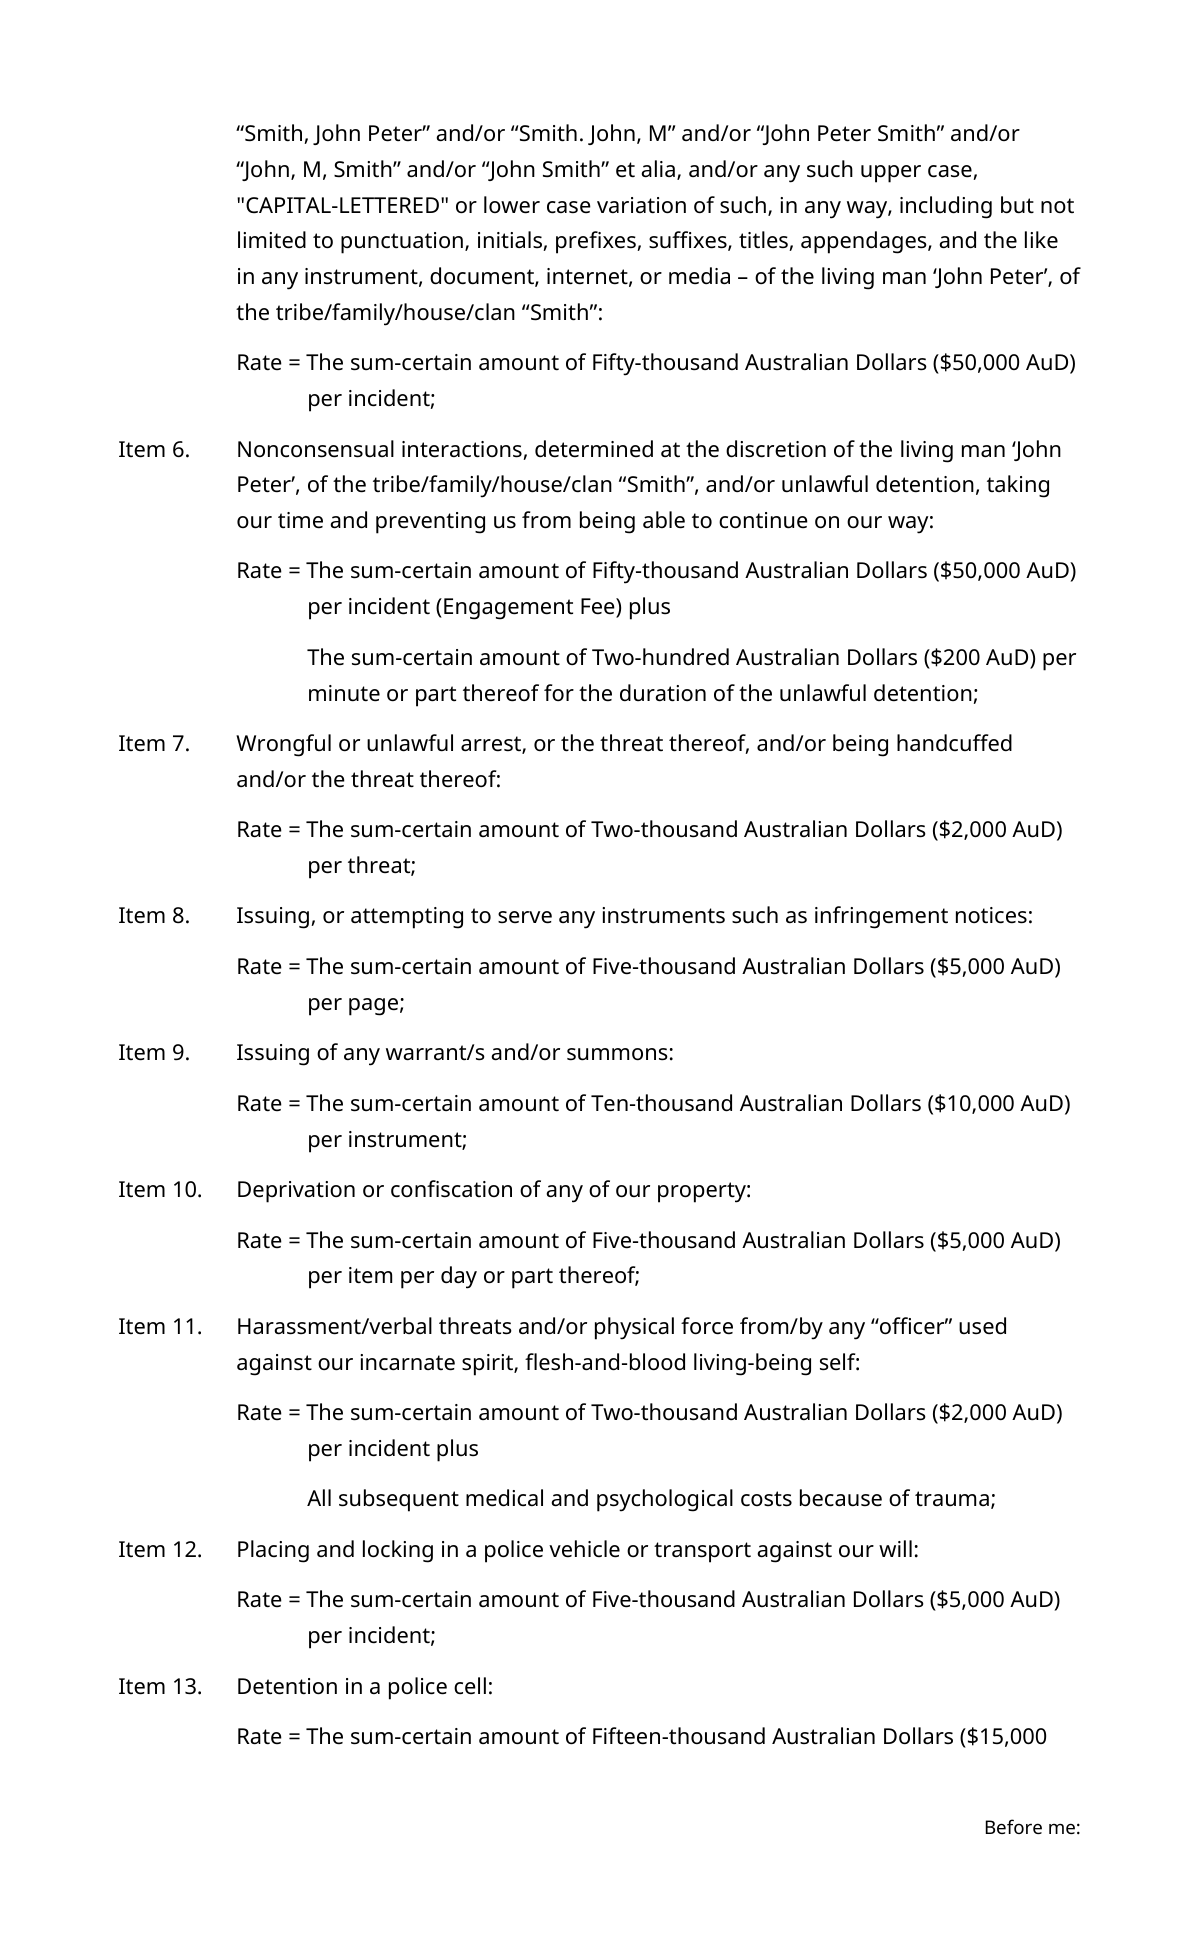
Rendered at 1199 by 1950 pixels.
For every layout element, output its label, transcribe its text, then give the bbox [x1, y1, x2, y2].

list Wrongful or unlawful arrest, or the threat thereof, and/or being handcuffed and/or the threat thereof: [118, 728, 1081, 793]
list Rate = The sum-certain amount of Fifteen-thousand Australian Dollars ($15,000 [236, 1721, 1081, 1751]
list Nonconsensual interactions, determined at the discretion of the living man ‘John Peter’, of the tribe/family/house/clan “Smith”, and/or unlawful detention, taking our time and preventing us from being able to continue on our way: [118, 433, 1081, 535]
list Detention in a police cell: [118, 1671, 1081, 1700]
list Rate = The sum-certain amount of Two-thousand Australian Dollars ($2,000 AuD) per incident plus [236, 1397, 1081, 1463]
list Issuing of any warrant/s and/or summons: [118, 1037, 1081, 1067]
list Placing and locking in a police vehicle or transport against our will: [118, 1534, 1081, 1564]
list Rate = The sum-certain amount of Fifty-thousand Australian Dollars ($50,000 AuD) per incident (Engagement Fee) plus [236, 556, 1081, 621]
list Rate = The sum-certain amount of Five-thousand Australian Dollars ($5,000 AuD) per page; [236, 951, 1081, 1017]
list Issuing, or attempting to serve any instruments such as infringement notices: [118, 901, 1081, 930]
list The sum-certain amount of Two-hundred Australian Dollars ($200 AuD) per minute or part thereof for the duration of the unlawful detention; [307, 642, 1081, 707]
list “Smith, John Peter” and/or “Smith. John, M” and/or “John Peter Smith” and/or “John, M, Smith” and/or “John Smith” et alia, and/or any such upper case, "CAPITAL-LETTERED" or lower case variation of such, in any way, including but not limited to punctuation, initials, prefixes, suffixes, titles, appendages, and the like in any instrument, document, internet, or media – of the living man ‘John Peter’, of the tribe/family/house/clan “Smith”: [118, 118, 1081, 327]
list Deprivation or confiscation of any of our property: [118, 1174, 1081, 1204]
list Rate = The sum-certain amount of Fifty-thousand Australian Dollars ($50,000 AuD) per incident; [236, 347, 1081, 413]
list All subsequent medical and psychological costs because of trauma; [236, 1483, 1081, 1513]
list Harassment/verbal threats and/or physical force from/by any “officer” used against our incarnate spirit, flesh-and-blood living-being self: [118, 1311, 1081, 1376]
list Rate = The sum-certain amount of Ten-thousand Australian Dollars ($10,000 AuD) per instrument; [236, 1088, 1081, 1153]
list Rate = The sum-certain amount of Five-thousand Australian Dollars ($5,000 AuD) per incident; [236, 1584, 1081, 1650]
list Rate = The sum-certain amount of Two-thousand Australian Dollars ($2,000 AuD) per threat; [236, 814, 1081, 880]
list Rate = The sum-certain amount of Five-thousand Australian Dollars ($5,000 AuD) per item per day or part thereof; [236, 1224, 1081, 1290]
